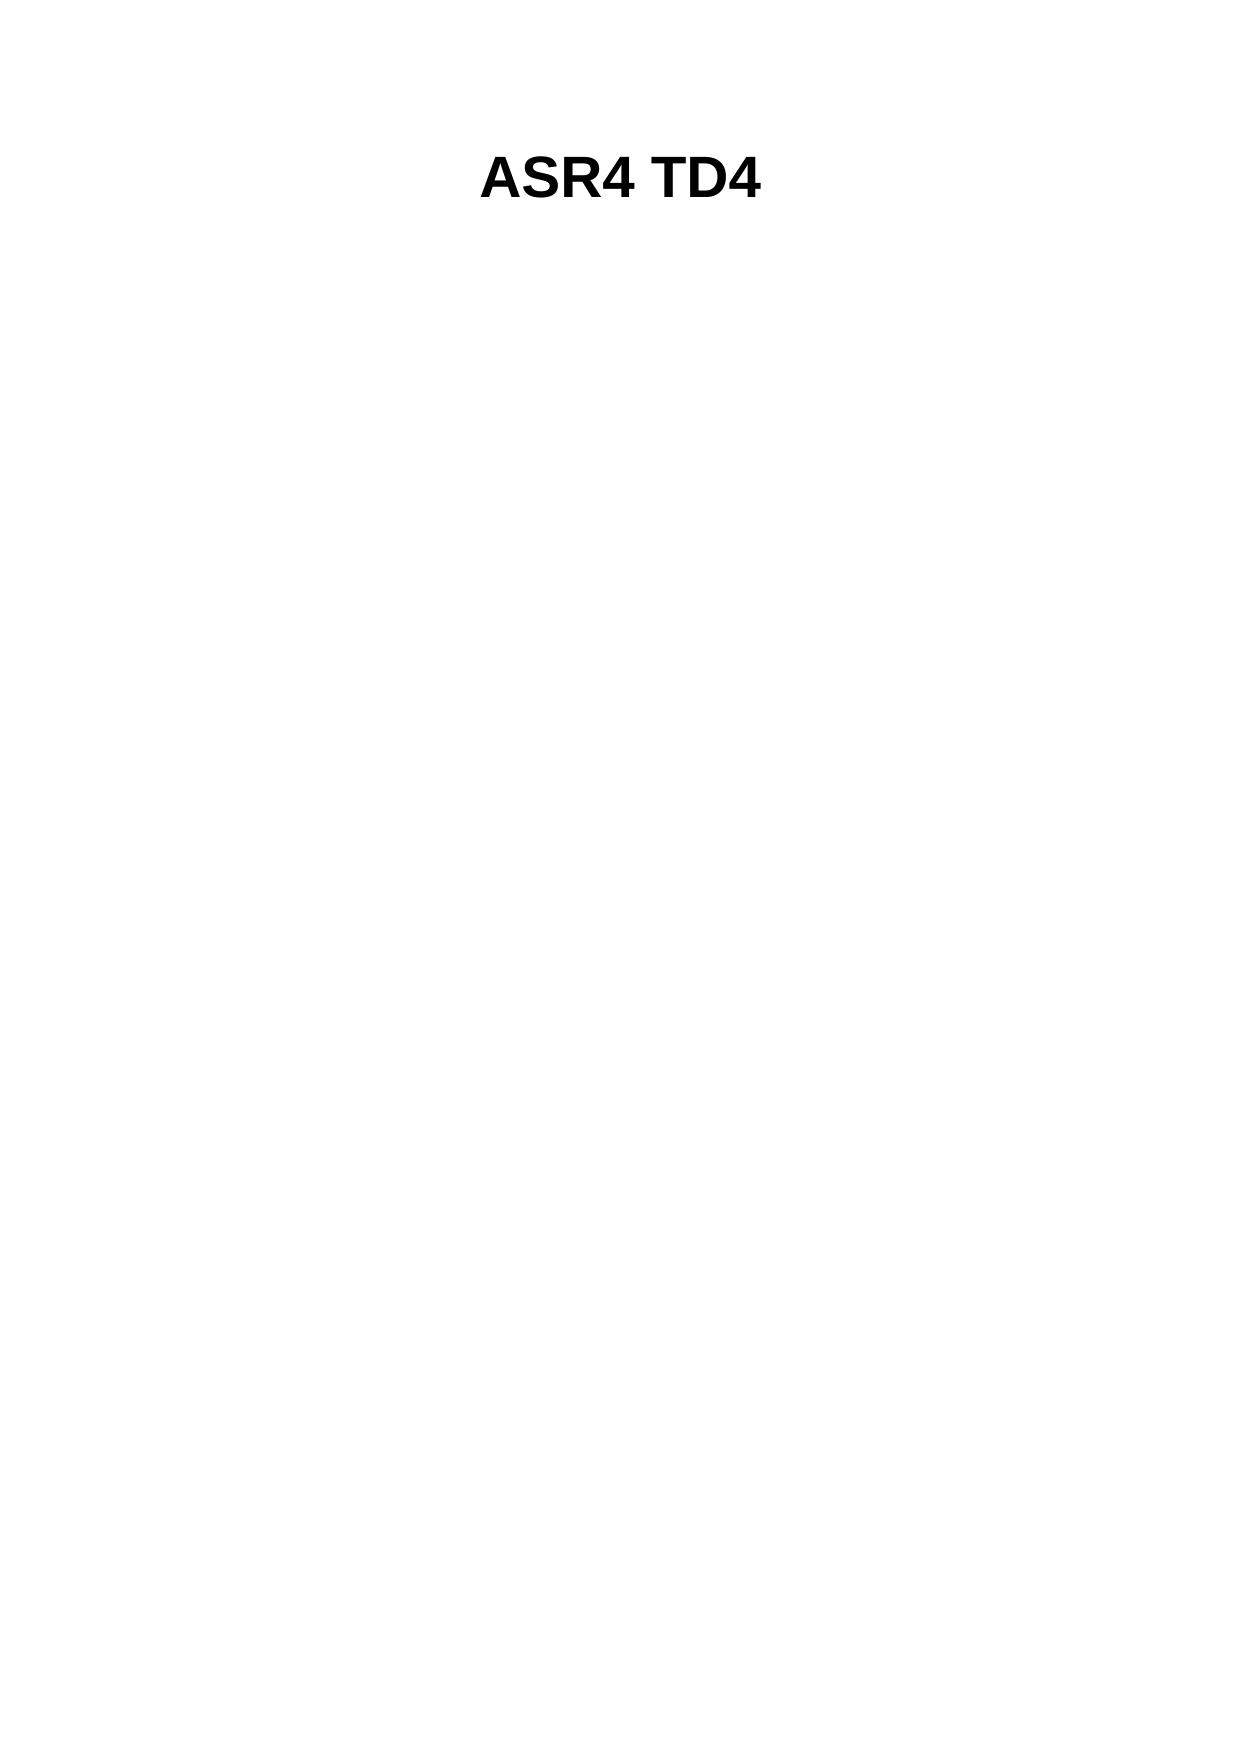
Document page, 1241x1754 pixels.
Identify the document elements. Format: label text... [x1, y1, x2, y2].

title ASR4 TD4 [118, 143, 1122, 210]
